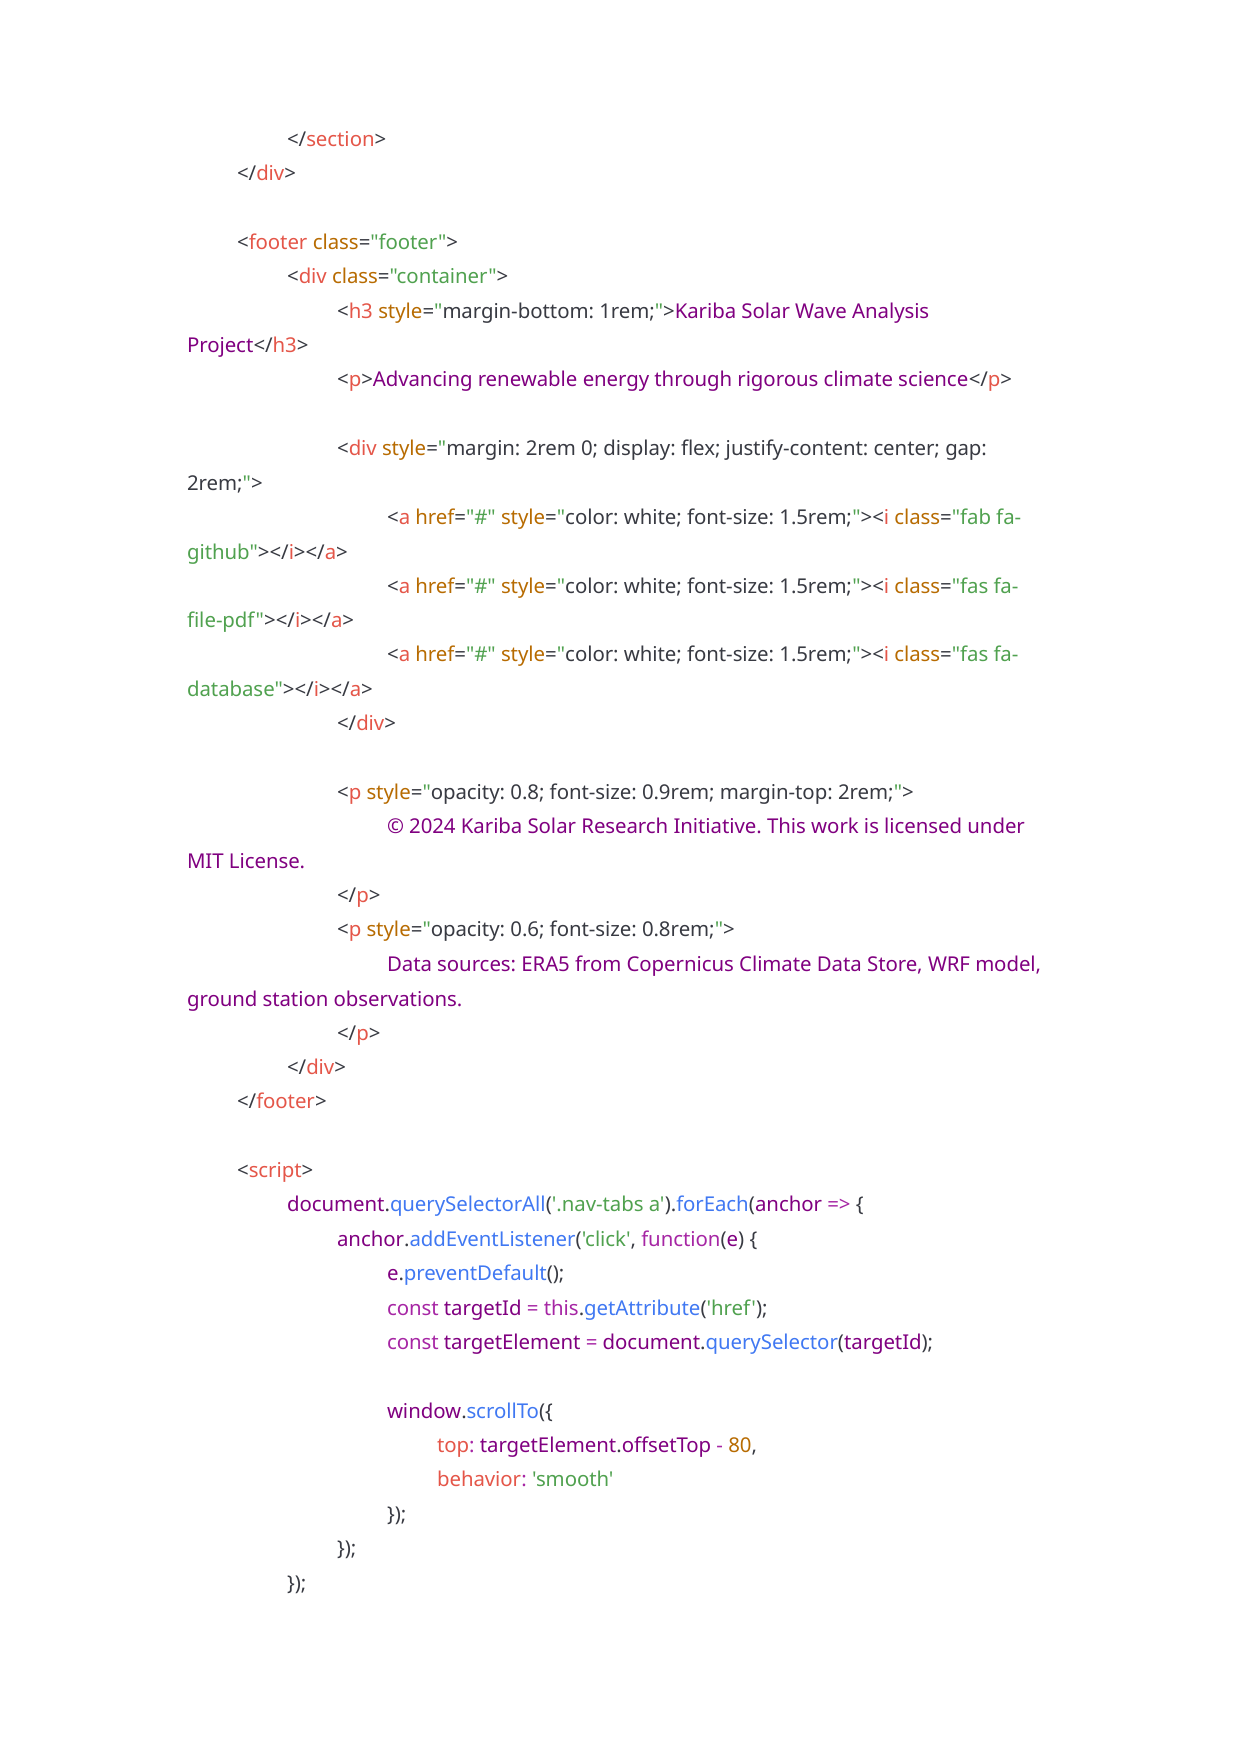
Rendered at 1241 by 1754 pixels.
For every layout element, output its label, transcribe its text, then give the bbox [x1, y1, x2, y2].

text behavior: 'smooth' [187, 1459, 1053, 1493]
text </div> [187, 152, 1053, 187]
text <p style="opacity: 0.6; font-size: 0.8rem;"> [187, 909, 1053, 943]
text e.preventDefault(); [187, 1252, 1053, 1287]
text const targetId = this.getAttribute('href'); [187, 1287, 1053, 1321]
text <p>Advancing renewable energy through rigorous climate science</p> [187, 359, 1053, 393]
text </footer> [187, 1081, 1053, 1115]
text anchor.addEventListener('click', function(e) { [187, 1218, 1053, 1252]
text }); [187, 1562, 1053, 1596]
text <a href="#" style="color: white; font-size: 1.5rem;"><i class="fas fa-database"></i></a> [187, 634, 1053, 702]
text Data sources: ERA5 from Copernicus Climate Data Store, WRF model, ground station observations. [187, 943, 1053, 1012]
text <a href="#" style="color: white; font-size: 1.5rem;"><i class="fab fa-github"></i></a> [187, 496, 1053, 565]
text </div> [187, 702, 1053, 737]
text <footer class="footer"> [187, 221, 1053, 256]
text }); [187, 1493, 1053, 1527]
text document.querySelectorAll('.nav-tabs a').forEach(anchor => { [187, 1184, 1053, 1218]
text </div> [187, 1046, 1053, 1081]
text <div style="margin: 2rem 0; display: flex; justify-content: center; gap: 2rem;"> [187, 427, 1053, 496]
text top: targetElement.offsetTop - 80, [187, 1424, 1053, 1459]
text </p> [187, 874, 1053, 909]
text </section> [187, 118, 1053, 152]
text <h3 style="margin-bottom: 1rem;">Kariba Solar Wave Analysis Project</h3> [187, 290, 1053, 359]
text <a href="#" style="color: white; font-size: 1.5rem;"><i class="fas fa-file-pdf"></i></a> [187, 565, 1053, 634]
text const targetElement = document.querySelector(targetId); [187, 1321, 1053, 1356]
text window.scrollTo({ [187, 1390, 1053, 1424]
text <div class="container"> [187, 256, 1053, 290]
text © 2024 Kariba Solar Research Initiative. This work is licensed under MIT License. [187, 806, 1053, 874]
text <script> [187, 1149, 1053, 1184]
text <p style="opacity: 0.8; font-size: 0.9rem; margin-top: 2rem;"> [187, 771, 1053, 806]
text }); [187, 1527, 1053, 1562]
text </p> [187, 1012, 1053, 1046]
